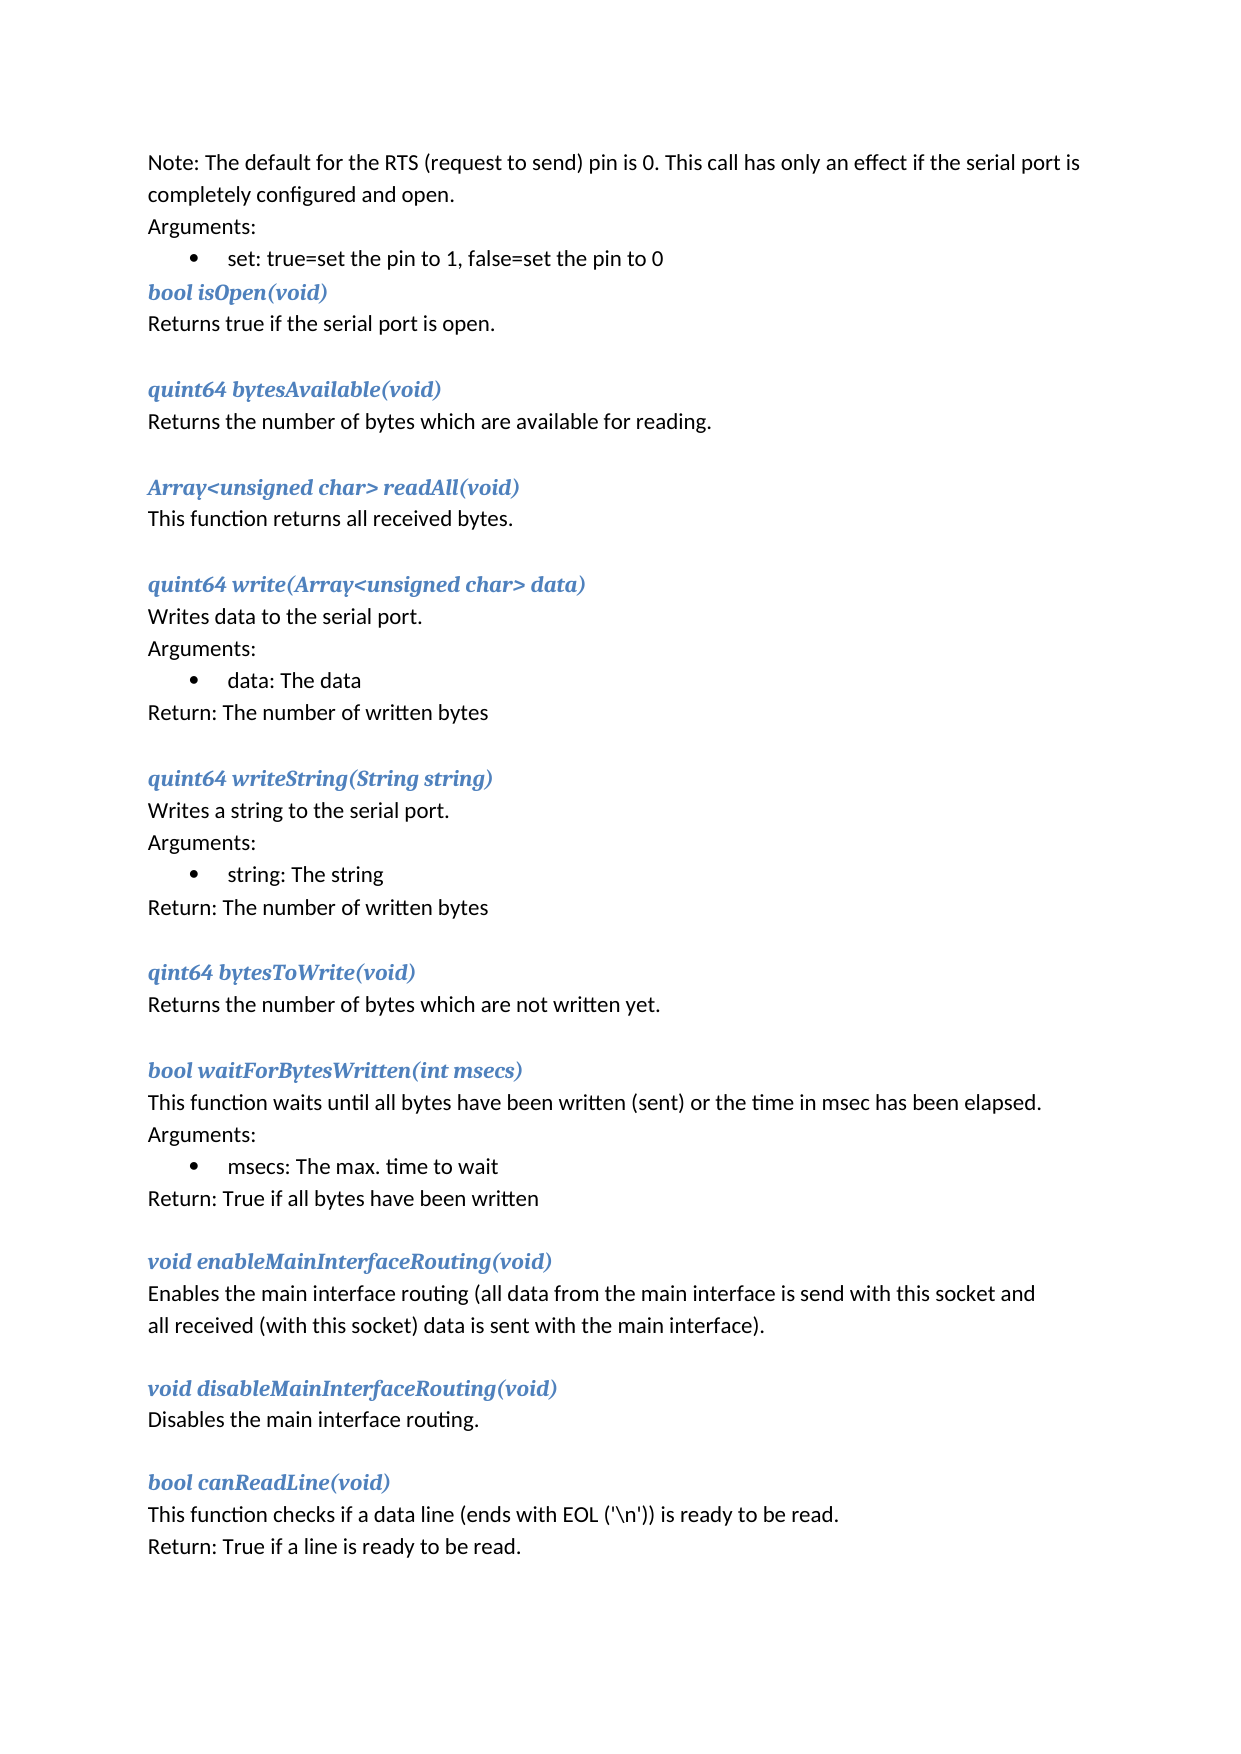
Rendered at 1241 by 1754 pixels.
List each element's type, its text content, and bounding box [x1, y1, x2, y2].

list data: The data [190, 666, 1093, 694]
text Returns true if the serial port is open. [148, 309, 1093, 337]
text Enables the main interface routing (all data from the main interface is send with this socket and [148, 1279, 1093, 1307]
text This function checks if a data line (ends with EOL ('\n')) is ready to be read. [148, 1500, 1093, 1528]
list string: The string [190, 860, 1093, 888]
text Arguments: [148, 212, 1093, 240]
subtitle quint64 writeString(String string) [148, 766, 1093, 792]
subtitle void enableMainInterfaceRouting(void) [148, 1248, 1093, 1275]
list msecs: The max. time to wait [190, 1152, 1093, 1180]
text This function waits until all bytes have been written (sent) or the time in msec has been elapsed. [148, 1088, 1093, 1116]
text Return: The number of written bytes [148, 698, 1093, 727]
subtitle void disableMainInterfaceRouting(void) [148, 1375, 1093, 1402]
text Arguments: [148, 634, 1093, 662]
subtitle bool waitForBytesWritten(int msecs) [148, 1057, 1093, 1084]
text Returns the number of bytes which are available for reading. [148, 407, 1093, 435]
text Return: True if a line is ready to be read. [148, 1532, 1093, 1560]
text Writes data to the serial port. [148, 602, 1093, 630]
text all received (with this socket) data is sent with the main interface). [148, 1311, 1093, 1339]
text This function returns all received bytes. [148, 504, 1093, 532]
text Arguments: [148, 1120, 1093, 1148]
subtitle bool isOpen(void) [148, 279, 1093, 306]
subtitle quint64 bytesAvailable(void) [148, 377, 1093, 403]
text Return: The number of written bytes [148, 893, 1093, 921]
subtitle quint64 write(Array<unsigned char> data) [148, 572, 1093, 598]
text Arguments: [148, 828, 1093, 856]
text Note: The default for the RTS (request to send) pin is 0. This call has only an effect if the serial port is completely configured and open. [148, 148, 1093, 208]
subtitle qint64 bytesToWrite(void) [148, 960, 1093, 986]
text Disables the main interface routing. [148, 1406, 1093, 1433]
list set: true=set the pin to 1, false=set the pin to 0 [190, 244, 1093, 272]
subtitle Array<unsigned char> readAll(void) [148, 474, 1093, 501]
subtitle bool canReadLine(void) [148, 1470, 1093, 1496]
text Writes a string to the serial port. [148, 796, 1093, 824]
text Return: True if all bytes have been written [148, 1184, 1093, 1212]
text Returns the number of bytes which are not written yet. [148, 990, 1093, 1018]
